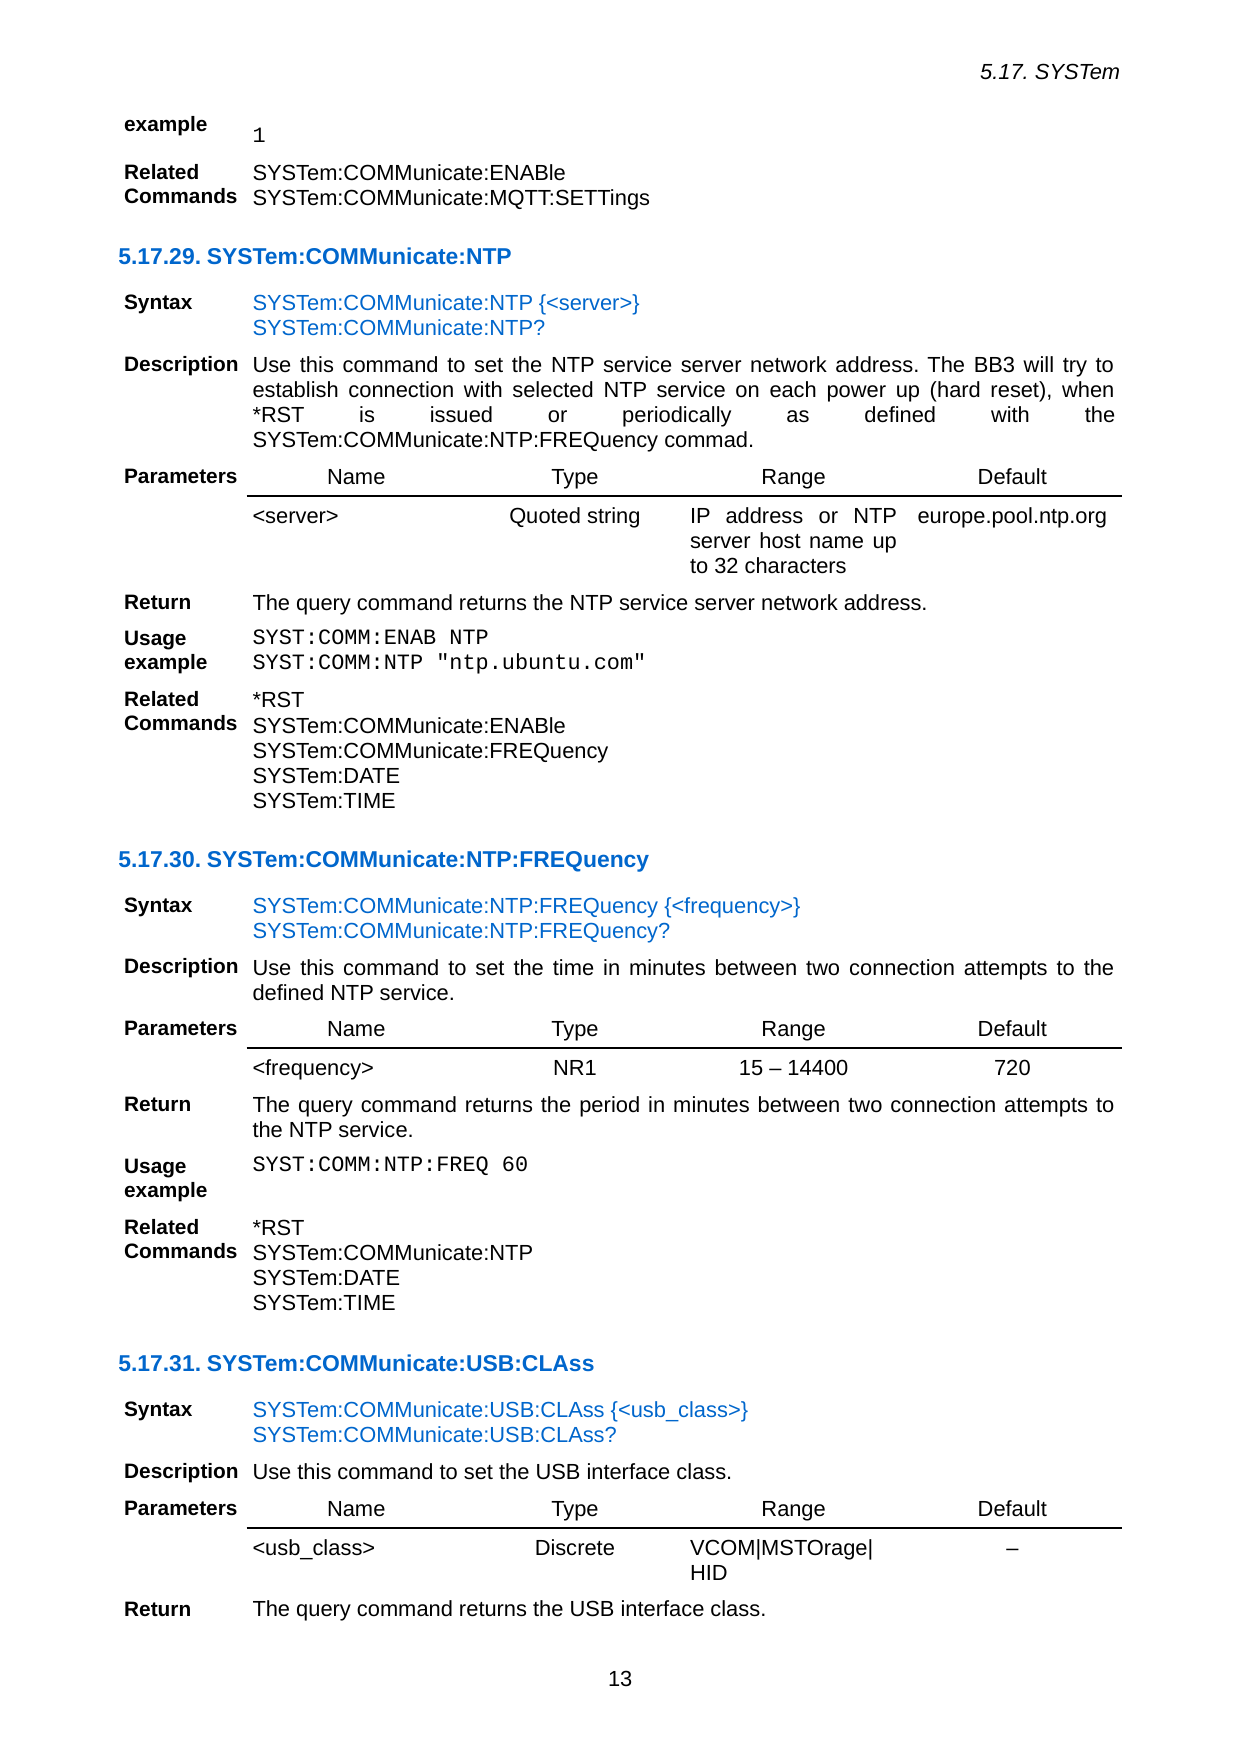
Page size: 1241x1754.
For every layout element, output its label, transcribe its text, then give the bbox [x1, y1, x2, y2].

table_cell Parameters [118, 1011, 247, 1086]
table_cell example [118, 106, 247, 154]
table_cell Discrete [465, 1529, 684, 1591]
table_cell The query command returns the period in minutes between two connection attempts to the NTP service. [247, 1086, 1122, 1148]
table_cell Use this command to set the NTP service server network address. The BB3 will try to establish connection with selected NTP service on each power up (hard reset), when *RST is issued or periodically as defined with the SYSTem:COMMunicate:NTP:FREQuency commad. [247, 346, 1122, 458]
table_cell – [903, 1529, 1122, 1591]
table_cell Description [118, 346, 247, 458]
table_cell *RST SYSTem:COMMunicate:NTP SYSTem:DATE SYSTem:TIME [247, 1209, 1122, 1324]
table_cell Usage example [118, 621, 247, 682]
table_cell The query command returns the USB interface class. [247, 1591, 1122, 1627]
table_header SYSTem:COMMunicate:NTP {<server>} SYSTem:COMMunicate:NTP? [247, 284, 1122, 346]
table_cell Type [465, 1490, 684, 1527]
subtitle SYSTem:COMMunicate:NTP:FREQuency [118, 846, 1122, 872]
table_cell Range [684, 1011, 903, 1047]
table_cell Parameters [118, 1490, 247, 1591]
table_cell 1 [247, 106, 1122, 154]
table_cell Range [684, 1490, 903, 1527]
table_cell Related Commands [118, 682, 247, 819]
table_cell Quoted string [465, 497, 684, 584]
table_cell Description [118, 1453, 247, 1490]
table_cell VCOM|MSTOrage|HID [684, 1529, 903, 1591]
table_cell Description [118, 949, 247, 1011]
table_cell Return [118, 584, 247, 621]
table_cell Name [247, 1011, 465, 1047]
table_cell Related Commands [118, 154, 247, 216]
table_cell <server> [247, 497, 465, 584]
table_cell Return [118, 1086, 247, 1148]
table_cell Range [684, 458, 903, 495]
table_cell Usage example [118, 1148, 247, 1209]
table_cell 15 – 14400 [684, 1049, 903, 1086]
table_cell Related Commands [118, 1209, 247, 1324]
table_cell IP address or NTP server host name up to 32 characters [684, 497, 903, 584]
table_header Syntax [118, 887, 247, 949]
table_cell 720 [903, 1049, 1122, 1086]
subtitle SYSTem:COMMunicate:NTP [118, 243, 1122, 269]
table_header Syntax [118, 1391, 247, 1453]
table_cell europe.pool.ntp.org [903, 497, 1122, 584]
table_cell Name [247, 1490, 465, 1527]
table_cell Default [903, 1011, 1122, 1047]
table_header SYSTem:COMMunicate:NTP:FREQuency {<frequency>} SYSTem:COMMunicate:NTP:FREQuency? [247, 887, 1122, 949]
table_cell Use this command to set the USB interface class. [247, 1453, 1122, 1490]
table_cell Default [903, 458, 1122, 495]
table_header Syntax [118, 284, 247, 346]
table_cell <frequency> [247, 1049, 465, 1086]
table_cell Type [465, 1011, 684, 1047]
table_cell Parameters [118, 458, 247, 584]
table_cell *RST SYSTem:COMMunicate:ENABle SYSTem:COMMunicate:FREQuency SYSTem:DATE SYSTem:TIME [247, 682, 1122, 819]
table_cell Name [247, 458, 465, 495]
table_cell The query command returns the NTP service server network address. [247, 584, 1122, 621]
table_cell Return [118, 1591, 247, 1627]
subtitle SYSTem:COMMunicate:USB:CLAss [118, 1350, 1122, 1377]
table_cell SYSTem:COMMunicate:ENABle SYSTem:COMMunicate:MQTT:SETTings [247, 154, 1122, 216]
table_cell Default [903, 1490, 1122, 1527]
table_cell Use this command to set the time in minutes between two connection attempts to the defined NTP service. [247, 949, 1122, 1011]
table_cell SYST:COMM:NTP:FREQ 60 [247, 1148, 1122, 1209]
table_cell <usb_class> [247, 1529, 465, 1591]
table_cell Type [465, 458, 684, 495]
table_cell NR1 [465, 1049, 684, 1086]
table_cell SYST:COMM:ENAB NTP SYST:COMM:NTP "ntp.ubuntu.com" [247, 621, 1122, 682]
table_header SYSTem:COMMunicate:USB:CLAss {<usb_class>} SYSTem:COMMunicate:USB:CLAss? [247, 1391, 1122, 1453]
